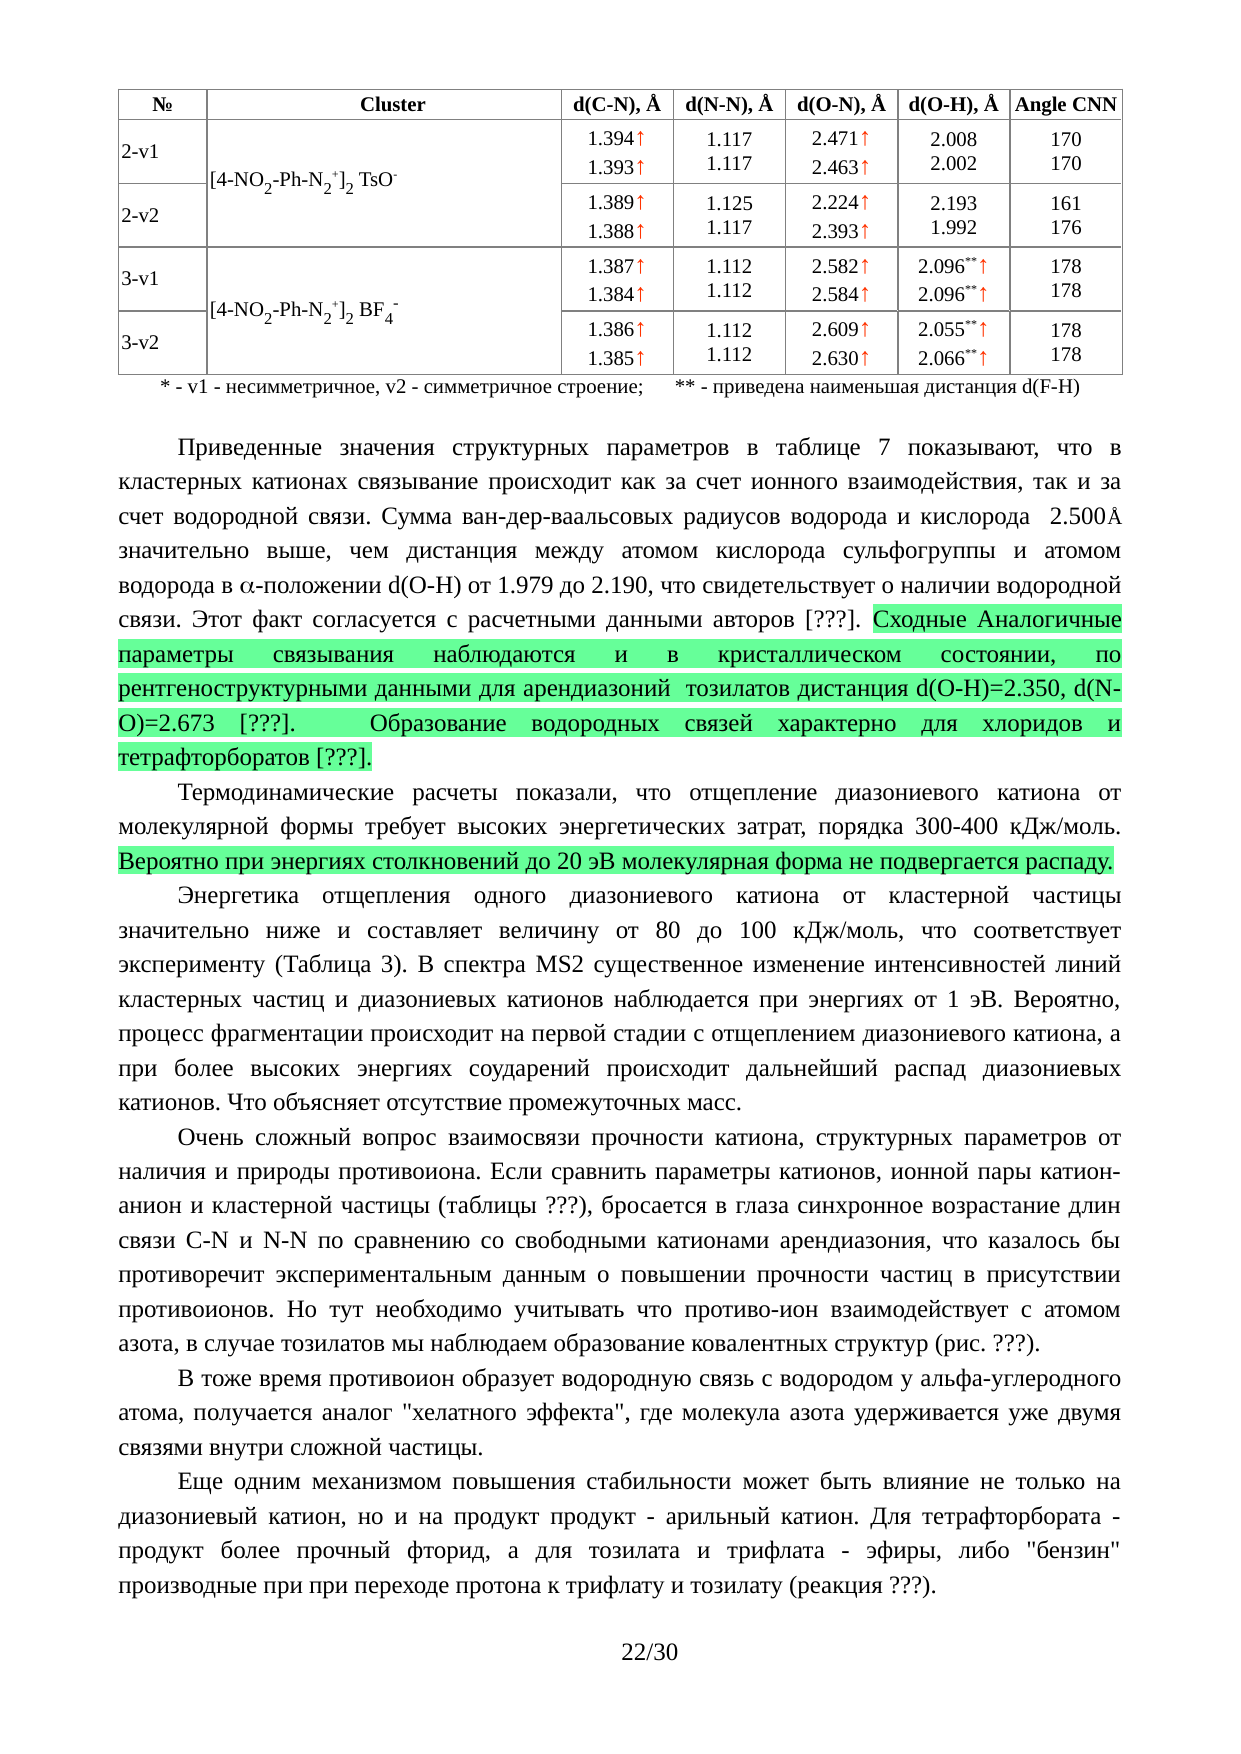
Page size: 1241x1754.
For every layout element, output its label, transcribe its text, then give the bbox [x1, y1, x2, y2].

table_cell 170 170 [1011, 119, 1122, 183]
table_cell 2.055**↑ 2.066**↑ [899, 312, 1009, 374]
text Еще одним механизмом повышения стабильности может быть влияние не только на диазониевый катион, но и на продукт продукт - арильный катион. Для тетрафторбората - продукт более прочный фторид, а для тозилата и трифлата - эфиры, либо "бензин" производные при при переходе протона к трифлату и тозилату (реакция ???). [118, 1466, 1122, 1598]
table_cell 3-v2 [119, 312, 206, 374]
table_cell 2-v1 [119, 120, 206, 183]
table_cell 1.387↑ 1.384↑ [562, 248, 673, 310]
table_cell 1.125 1.117 [674, 184, 785, 246]
text Очень сложный вопрос взаимосвязи прочности катиона, структурных параметров от наличия и природы противоиона. Если сравнить параметры катионов, ионной пары катион-анион и кластерной частицы (таблицы ???), бросается в глаза синхронное возрастание длин связи C-N и N-N по сравнению со свободными катионами арендиазония, что казалось бы противоречит экспериментальным данным о повышении прочности частиц в присутствии противоионов. Но тут необходимо учитывать что противо-ион взаимодействует с атомом азота, в случае тозилатов мы наблюдаем образование ковалентных структур (рис. ???). [118, 1122, 1122, 1357]
table_cell 178 178 [1011, 246, 1122, 310]
text В тоже время противоион образует водородную связь с водородом у альфа-углеродного атома, получается аналог "хелатного эффекта", где молекула азота удерживается уже двумя связями внутри сложной частицы. [118, 1363, 1122, 1461]
table_header Cluster [208, 90, 561, 119]
text Термодинамические расчеты показали, что отщепление диазониевого катиона от молекулярной формы требует высоких энергетических затрат, порядка 300-400 кДж/моль. Вероятно при энергиях столкновений до 20 эВ молекулярная форма не подвергается распаду. [118, 777, 1122, 874]
table_cell 178 178 [1011, 310, 1122, 374]
table_cell 1.112 1.112 [674, 248, 785, 310]
table_cell 2.609↑ 2.630↑ [786, 312, 897, 374]
table_cell 1.394↑ 1.393↑ [562, 120, 673, 183]
table_cell 2.224↑ 2.393↑ [786, 184, 897, 246]
table_cell 1.386↑ 1.385↑ [562, 312, 673, 374]
table_cell [4-NO2-Ph-N2+]2 TsO- [208, 120, 561, 246]
table_header d(N-N), Å [674, 90, 785, 119]
table_cell 1.389↑ 1.388↑ [562, 184, 673, 246]
table_header d(O-N), Å [786, 90, 897, 119]
table_cell 2-v2 [119, 184, 206, 246]
text * - v1 - несимметричное, v2 - симметричное строение; ** - приведена наименьшая дистанция d(F-H) [118, 375, 1122, 398]
table_cell 3-v1 [119, 248, 206, 310]
table_cell 161 176 [1011, 183, 1122, 246]
table_cell [4-NO2-Ph-N2+]2 BF4- [208, 248, 561, 374]
table_cell 2.096**↑ 2.096**↑ [899, 248, 1009, 310]
text Энергетика отщепления одного диазониевого катиона от кластерной частицы значительно ниже и составляет величину от 80 до 100 кДж/моль, что соответствует эксперименту (Таблица 3). В спектра MS2 существенное изменение интенсивностей линий кластерных частиц и диазониевых катионов наблюдается при энергиях от 1 эВ. Вероятно, процесс фрагментации происходит на первой стадии с отщеплением диазониевого катиона, а при более высоких энергиях соударений происходит дальнейший распад диазониевых катионов. Что объясняет отсутствие промежуточных масс. [118, 880, 1122, 1116]
table_cell 2.582↑ 2.584↑ [786, 248, 897, 310]
table_cell 2.193 1.992 [899, 184, 1009, 246]
table_header Angle CNN [1011, 90, 1122, 119]
table_cell 2.008 2.002 [899, 120, 1009, 183]
table_header d(C-N), Å [562, 90, 673, 119]
table_cell 1.117 1.117 [674, 120, 785, 183]
table_header d(O-H), Å [899, 90, 1009, 119]
table_header № [119, 90, 206, 119]
table_cell 2.471↑ 2.463↑ [786, 120, 897, 183]
text Приведенные значения структурных параметров в таблице 7 показывают, что в кластерных катионах связывание происходит как за счет ионного взаимодействия, так и за счет водородной связи. Сумма ван-дер-ваальсовых радиусов водорода и кислорода 2.500Å значительно выше, чем дистанция между атомом кислорода сульфогруппы и атомом водорода в a-положении d(O-H) от 1.979 до 2.190, что свидетельствует о наличии водородной связи. Этот факт согласуется с расчетными данными авторов [???]. Сходные Аналогичные параметры связывания наблюдаются и в кристаллическом состоянии, по рентгеноструктурными данными для арендиазоний тозилатов дистанция d(O-H)=2.350, d(N-O)=2.673 [???]. Образование водородных связей характерно для хлоридов и тетрафторборатов [???]. [118, 432, 1122, 771]
table_cell 1.112 1.112 [674, 312, 785, 374]
